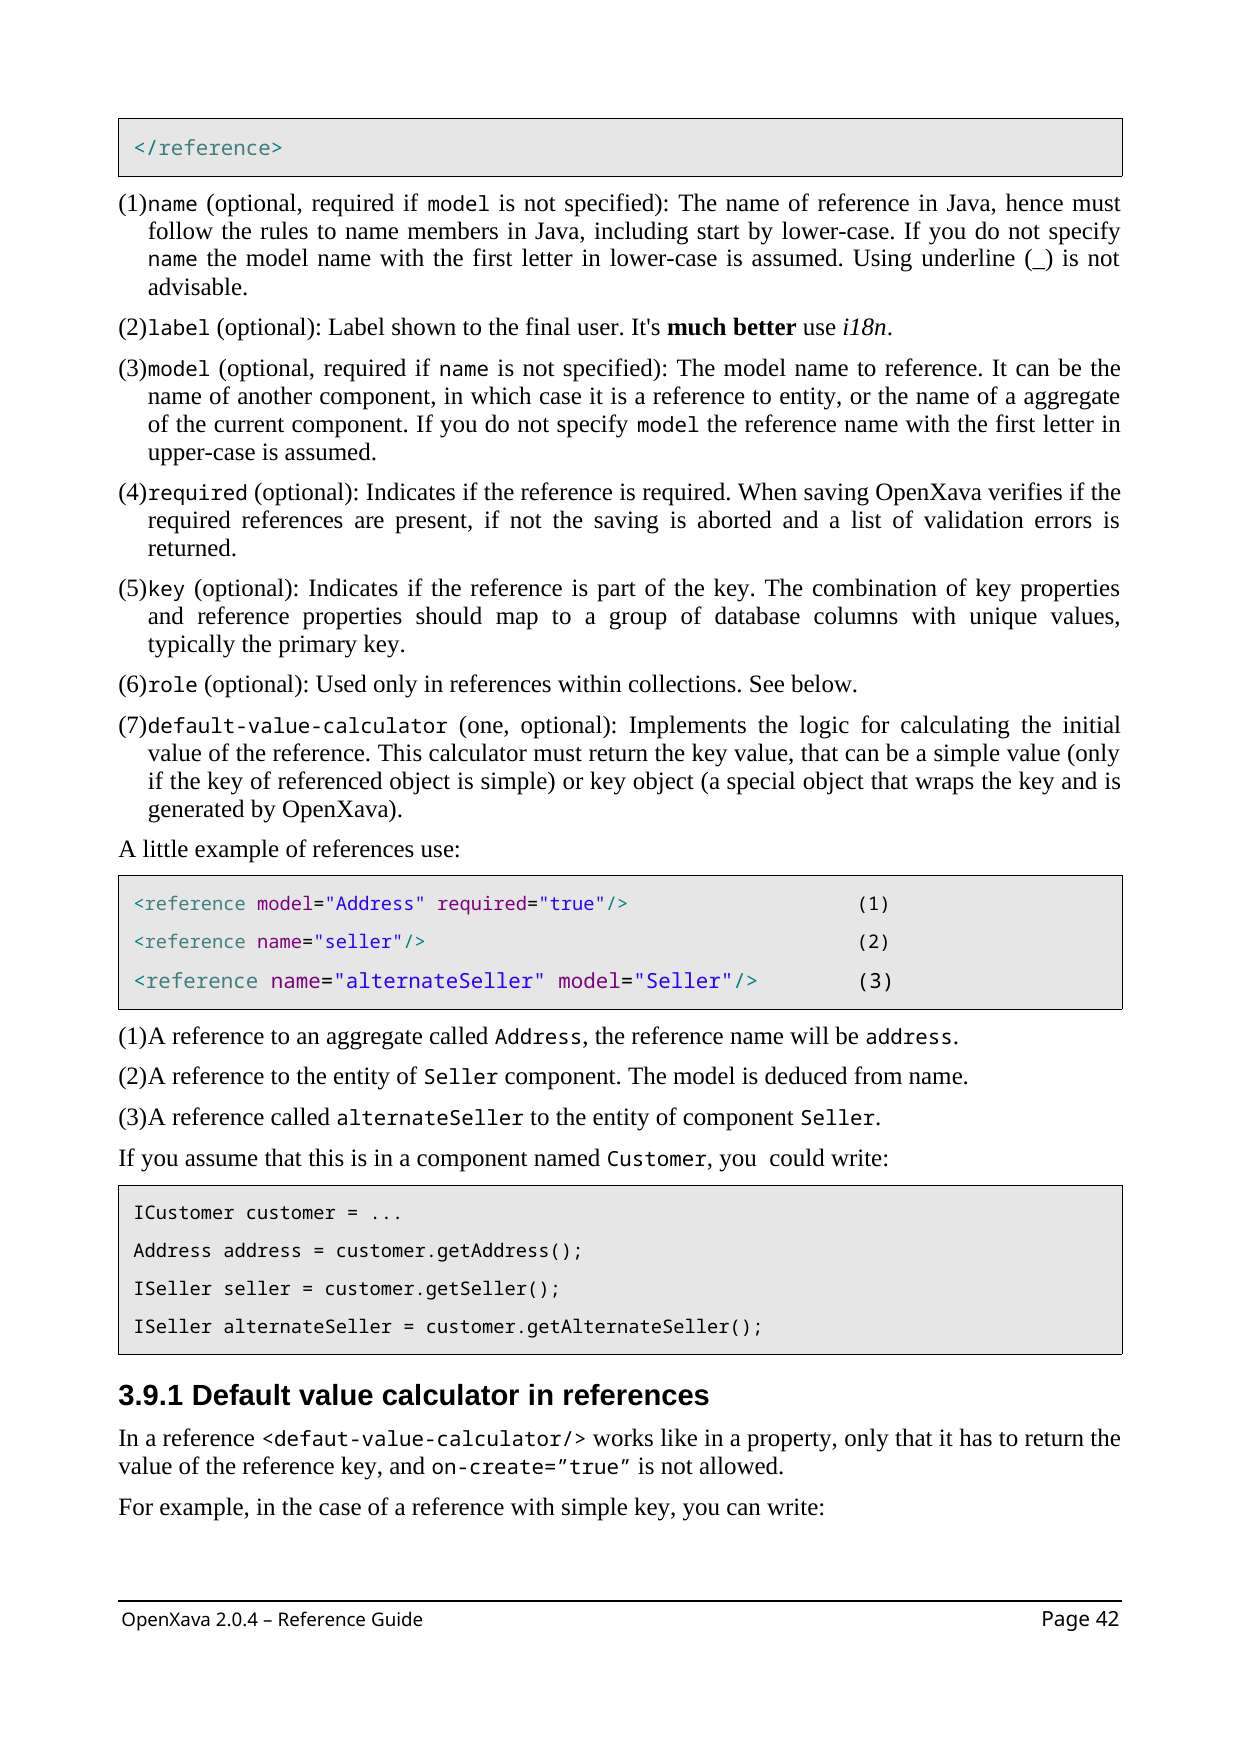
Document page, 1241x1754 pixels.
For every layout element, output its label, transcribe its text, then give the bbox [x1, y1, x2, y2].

list model (optional, required if name is not specified): The model name to reference. It can be the name of another component, in which case it is a reference to entity, or the name of a aggregate of the current component. If you do not specify model the reference name with the first letter in upper-case is assumed. [118, 354, 1122, 466]
list name (optional, required if model is not specified): The name of reference in Java, hence must follow the rules to name members in Java, including start by lower-case. If you do not specify name the model name with the first letter in lower-case is assumed. Using underline (_) is not advisable. [118, 189, 1122, 301]
text A little example of references use: [118, 835, 1122, 863]
list default-value-calculator (one, optional): Implements the logic for calculating the initial value of the reference. This calculator must return the key value, that can be a simple value (only if the key of referenced object is simple) or key object (a special object that wraps the key and is generated by OpenXava). [118, 711, 1122, 822]
text In a reference <defaut-value-calculator/> works like in a property, only that it has to return the value of the reference key, and on-create=”true” is not allowed. [118, 1424, 1122, 1481]
text Address address = customer.getAddress(); [119, 1223, 1122, 1261]
list role (optional): Used only in references within collections. See below. [118, 670, 1122, 699]
text For example, in the case of a reference with simple key, you can write: [118, 1493, 1122, 1521]
text ICustomer customer = ... [119, 1186, 1122, 1223]
subtitle Default value calculator in references [118, 1379, 1122, 1412]
list A reference to an aggregate called Address, the reference name will be address. [118, 1022, 1122, 1050]
text <reference model="Address" required="true"/> (1) [119, 876, 1122, 913]
list A reference called alternateSeller to the entity of component Seller. [118, 1103, 1122, 1131]
text <reference name="seller"/> (2) [119, 913, 1122, 951]
list A reference to the entity of Seller component. The model is deduced from name. [118, 1062, 1122, 1091]
text <reference name="alternateSeller" model="Seller"/> (3) [119, 951, 1122, 1009]
text ISeller seller = customer.getSeller(); [119, 1261, 1122, 1299]
list required (optional): Indicates if the reference is required. When saving OpenXava verifies if the required references are present, if not the saving is aborted and a list of validation errors is returned. [118, 478, 1122, 562]
text </reference> [119, 119, 1122, 176]
text ISeller alternateSeller = customer.getAlternateSeller(); [119, 1299, 1122, 1354]
list label (optional): Label shown to the final user. It's much better use i18n. [118, 313, 1122, 341]
list key (optional): Indicates if the reference is part of the key. The combination of key properties and reference properties should map to a group of database columns with unique values, typically the primary key. [118, 574, 1122, 658]
text If you assume that this is in a component named Customer, you could write: [118, 1144, 1122, 1172]
